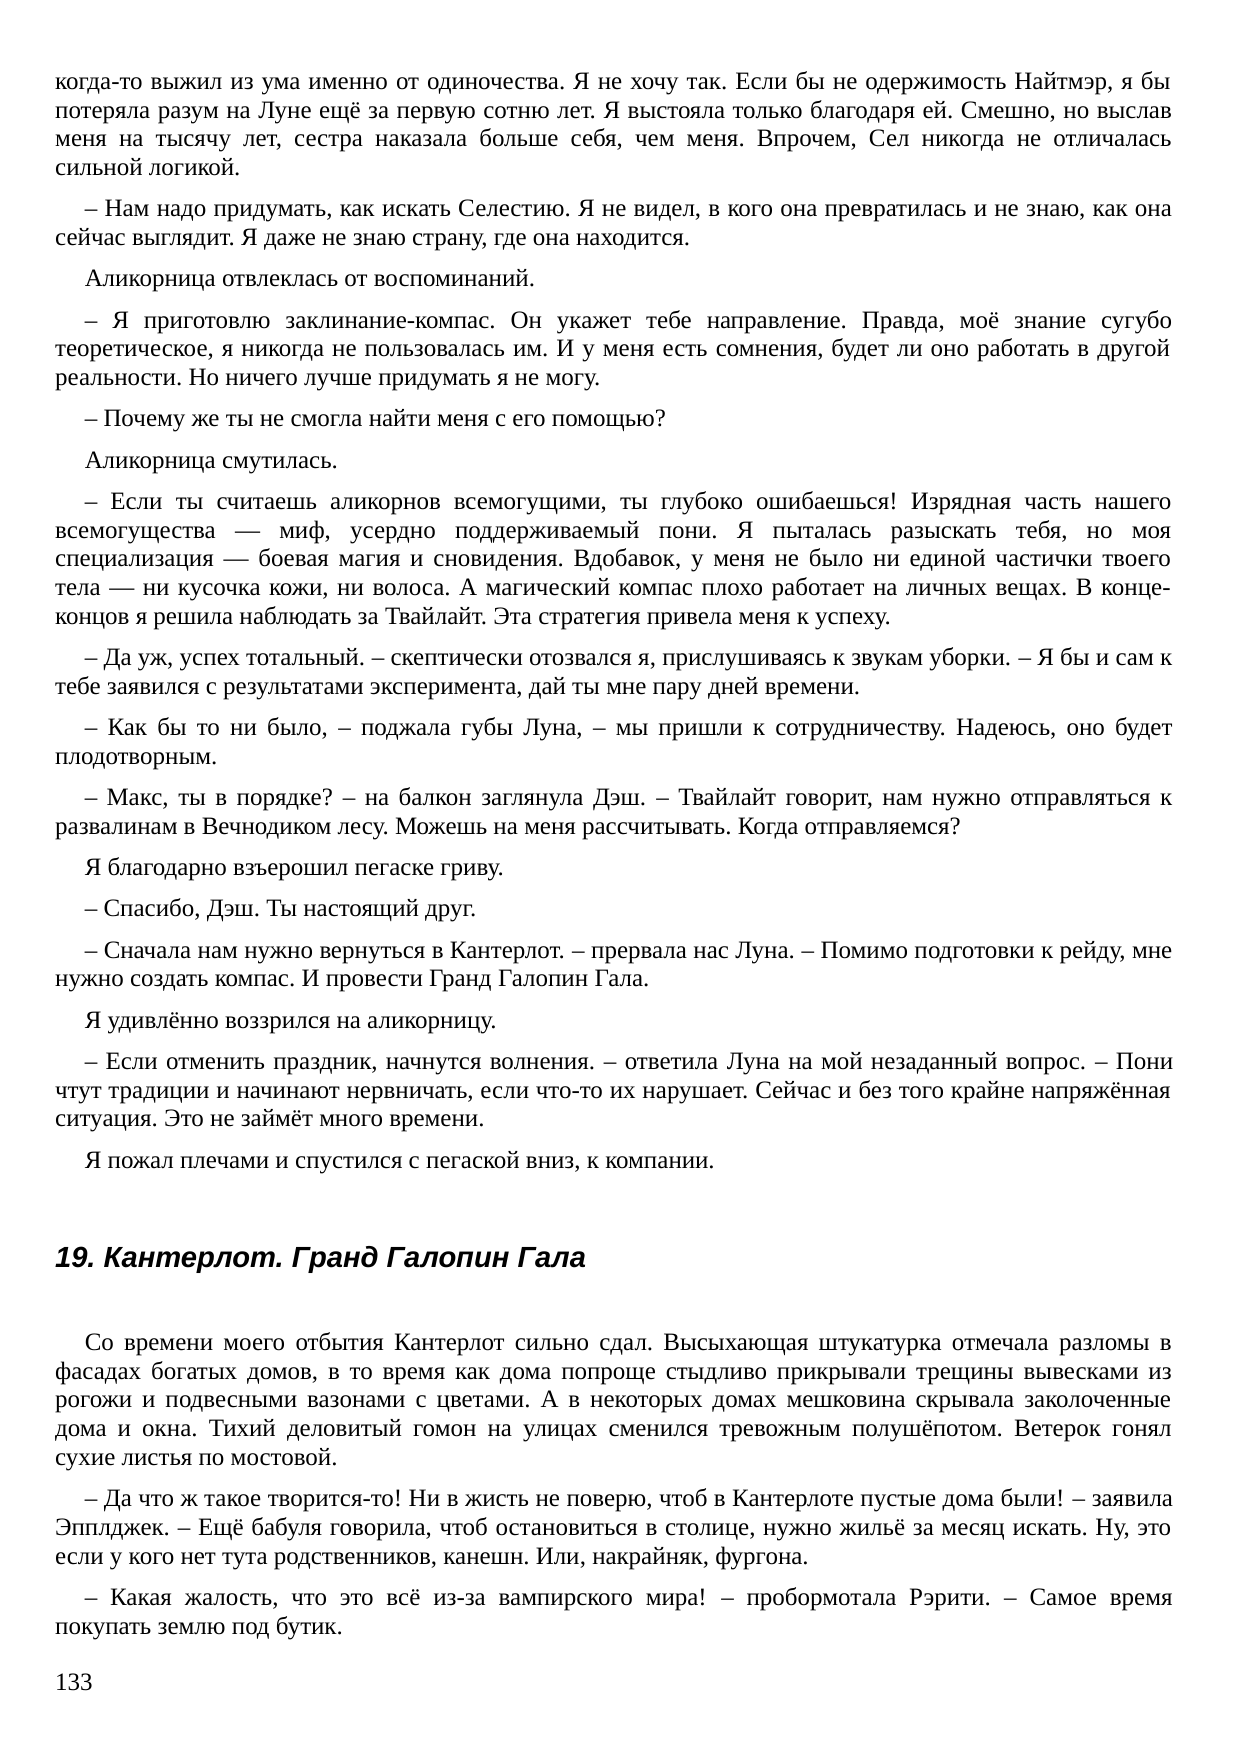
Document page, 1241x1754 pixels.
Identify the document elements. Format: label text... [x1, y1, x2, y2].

text – Как бы то ни было, – поджала губы Луна, – мы пришли к сотрудничеству. Надеюсь, оно будет плодотворным. [55, 712, 1173, 770]
text Я благодарно взъерошил пегаске гриву. [55, 852, 1173, 881]
text Аликорница смутилась. [55, 445, 1173, 473]
text Я удивлённо воззрился на аликорницу. [55, 1005, 1173, 1033]
text – Макс, ты в порядке? – на балкон заглянула Дэш. – Твайлайт говорит, нам нужно отправляться к развалинам в Вечнодиком лесу. Можешь на меня рассчитывать. Когда отправляемся? [55, 782, 1173, 840]
text Аликорница отвлеклась от воспоминаний. [55, 263, 1173, 292]
text Я пожал плечами и спустился с пегаской вниз, к компании. [55, 1145, 1173, 1173]
text – Да что ж такое творится-то! Ни в жисть не поверю, чтоб в Кантерлоте пустые дома были! – заявила Эпплджек. – Ещё бабуля говорила, чтоб остановиться в столице, нужно жильё за месяц искать. Ну, это если у кого нет тута родственников, канешн. Или, накрайняк, фургона. [55, 1483, 1173, 1569]
text – Какая жалость, что это всё из-за вампирского мира! – пробормотала Рэрити. – Самое время покупать землю под бутик. [55, 1582, 1173, 1639]
text когда-то выжил из ума именно от одиночества. Я не хочу так. Если бы не одержимость Найтмэр, я бы потеряла разум на Луне ещё за первую сотню лет. Я выстояла только благодаря ей. Смешно, но выслав меня на тысячу лет, сестра наказала больше себя, чем меня. Впрочем, Сел никогда не отличалась сильной логикой. [55, 66, 1173, 181]
text – Сначала нам нужно вернуться в Кантерлот. – прервала нас Луна. – Помимо подготовки к рейду, мне нужно создать компас. И провести Гранд Галопин Гала. [55, 935, 1173, 992]
text – Если ты считаешь аликорнов всемогущими, ты глубоко ошибаешься! Изрядная часть нашего всемогущества — миф, усердно поддерживаемый пони. Я пыталась разыскать тебя, но моя специализация — боевая магия и сновидения. Вдобавок, у меня не было ни единой частички твоего тела — ни кусочка кожи, ни волоса. А магический компас плохо работает на личных вещах. В конце-концов я решила наблюдать за Твайлайт. Эта стратегия привела меня к успеху. [55, 486, 1173, 630]
text – Да уж, успех тотальный. – скептически отозвался я, прислушиваясь к звукам уборки. – Я бы и сам к тебе заявился с результатами эксперимента, дай ты мне пару дней времени. [55, 642, 1173, 700]
text – Спасибо, Дэш. Ты настоящий друг. [55, 893, 1173, 922]
text Со времени моего отбытия Кантерлот сильно сдал. Высыхающая штукатурка отмечала разломы в фасадах богатых домов, в то время как дома попроще стыдливо прикрывали трещины вывесками из рогожи и подвесными вазонами с цветами. А в некоторых домах мешковина скрывала заколоченные дома и окна. Тихий деловитый гомон на улицах сменился тревожным полушёпотом. Ветерок гонял сухие листья по мостовой. [55, 1327, 1173, 1471]
text – Я приготовлю заклинание-компас. Он укажет тебе направление. Правда, моё знание сугубо теоретическое, я никогда не пользовалась им. И у меня есть сомнения, будет ли оно работать в другой реальности. Но ничего лучше придумать я не могу. [55, 305, 1173, 391]
text – Если отменить праздник, начнутся волнения. – ответила Луна на мой незаданный вопрос. – Пони чтут традиции и начинают нервничать, если что-то их нарушает. Сейчас и без того крайне напряжённая ситуация. Это не займёт много времени. [55, 1046, 1173, 1132]
subtitle 19. Кантерлот. Гранд Галопин Гала [55, 1240, 1173, 1273]
text – Нам надо придумать, как искать Селестию. Я не видел, в кого она превратилась и не знаю, как она сейчас выглядит. Я даже не знаю страну, где она находится. [55, 193, 1173, 251]
text – Почему же ты не смогла найти меня с его помощью? [55, 403, 1173, 432]
